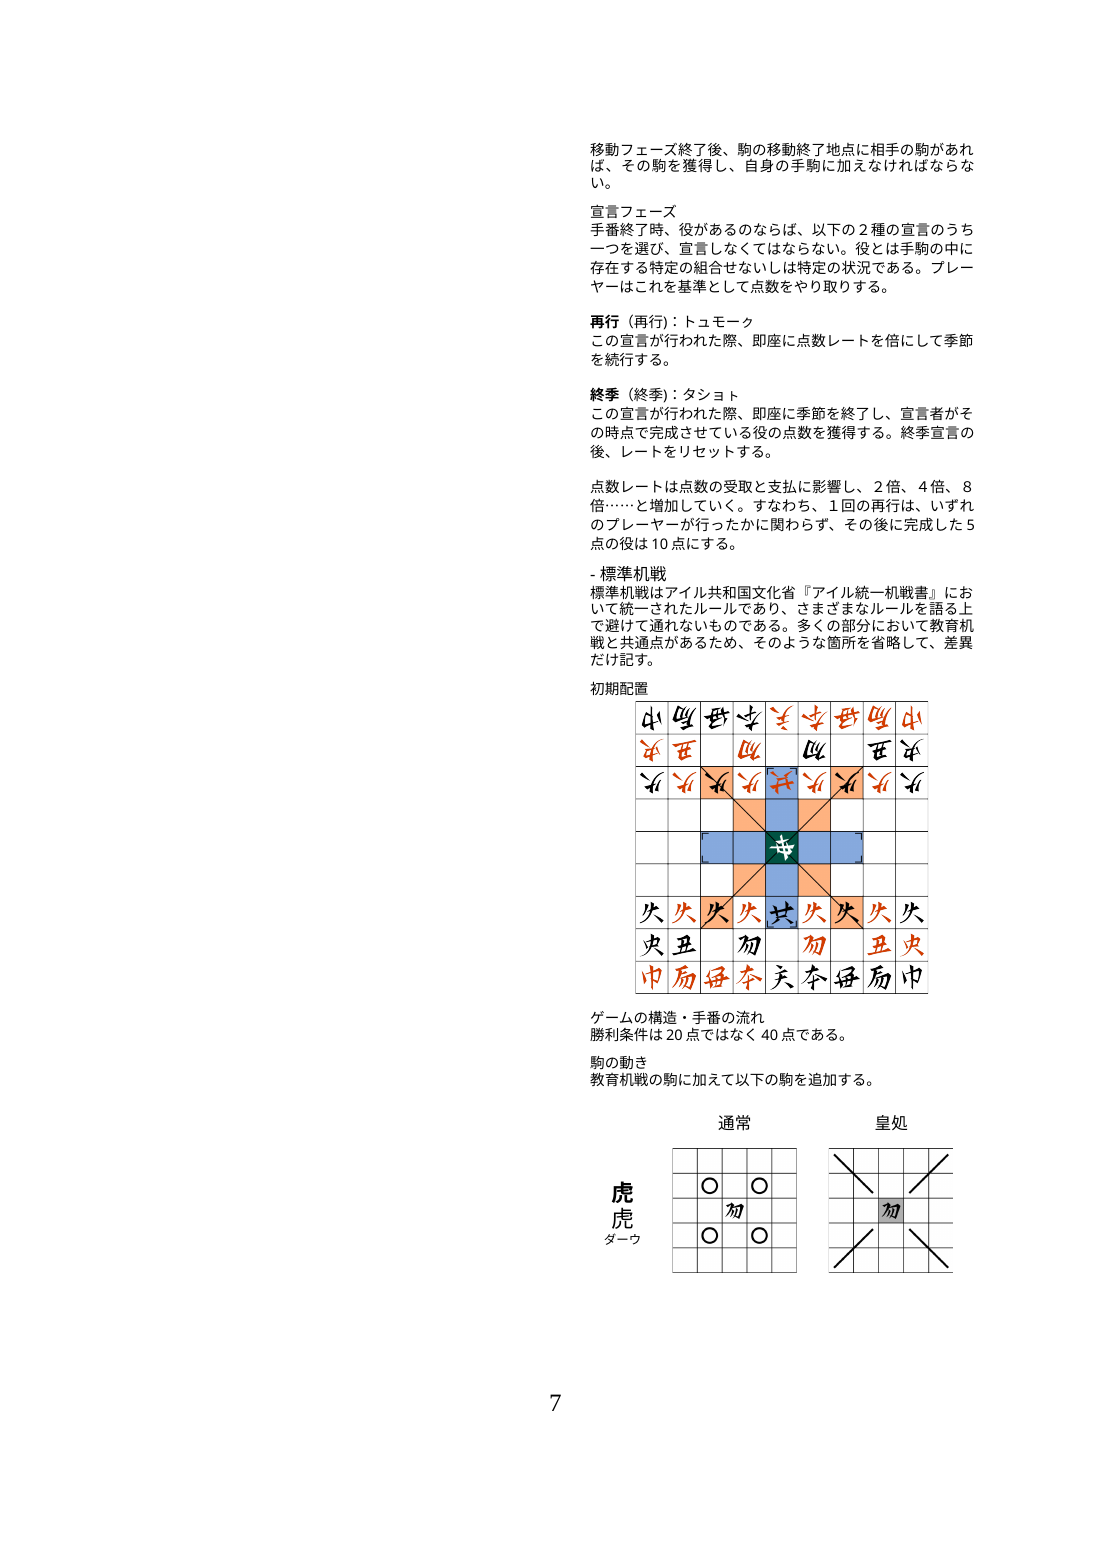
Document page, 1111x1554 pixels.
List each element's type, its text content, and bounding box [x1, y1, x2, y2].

table_cell [527, 198, 584, 559]
table_cell 駒の動き 教育机戦の駒に加えて以下の駒を追加する。 [585, 1050, 980, 1095]
table_cell ゲームの構造・手番の流れ 勝利条件は20点ではなく40点である。 [585, 1004, 980, 1049]
table_cell 移動フェーズ終了後、駒の移動終了地点に相手の駒があれば、その駒を獲得し、自身の手駒に加えなければならない。 [585, 136, 980, 198]
picture [635, 701, 929, 994]
table_cell [136, 675, 526, 1004]
table_cell 宣言フェーズ 手番終了時、役があるのならば、以下の２種の宣言のうち一つを選び、宣言しなくてはならない。役とは手駒の中に存在する特定の組合せないしは特定の状況である。プレーヤーはこれを基準として点数をやり取りする。 再行（再⾏)：トュモーㇰ この宣言が行われた際、即座に点数レートを倍にして季節を続⾏する。 終季（終季)：タショㇳ この宣言が行われた際、即座に季節を終了し、宣言者がその時点で完成させている役の点数を獲得する。終季宣⾔の後、レートをリセットする。 点数レートは点数の受取と⽀払に影響し、２倍、４倍、８倍……と増加していく。すなわち、１回の再⾏は、いずれのプレーヤーが行ったかに関わらず、その後に完成した5点の役は10点にする。 [585, 198, 980, 559]
table_cell 虎 虎 ダーウ [591, 1143, 654, 1284]
table_cell [136, 136, 526, 198]
table_header 皇処 [815, 1114, 967, 1142]
table_cell [136, 198, 526, 559]
picture [672, 1148, 797, 1273]
table_cell [527, 1095, 584, 1291]
table_cell [527, 1004, 584, 1049]
table_cell [136, 560, 526, 675]
table_cell [136, 1004, 526, 1049]
table_cell [136, 1095, 526, 1291]
table_cell - 標準机戦 標準机戦はアイル共和国文化省『アイル統一机戦書』において統一されたルールであり、さまざまなルールを語る上で避けて通れないものである。多くの部分において教育机戦と共通点があるため、そのような箇所を省略して、差異だけ記す。 [585, 560, 980, 675]
table_cell [527, 675, 584, 1004]
table_cell [527, 560, 584, 675]
table_header 通常 [655, 1114, 814, 1142]
table_cell [815, 1143, 967, 1284]
table_cell 初期配置 [585, 675, 980, 1004]
table_cell [655, 1143, 814, 1284]
table_cell [136, 1050, 526, 1095]
table_cell [527, 1050, 584, 1095]
table_cell [585, 1095, 980, 1291]
table_header [591, 1114, 654, 1142]
table_cell [527, 136, 584, 198]
